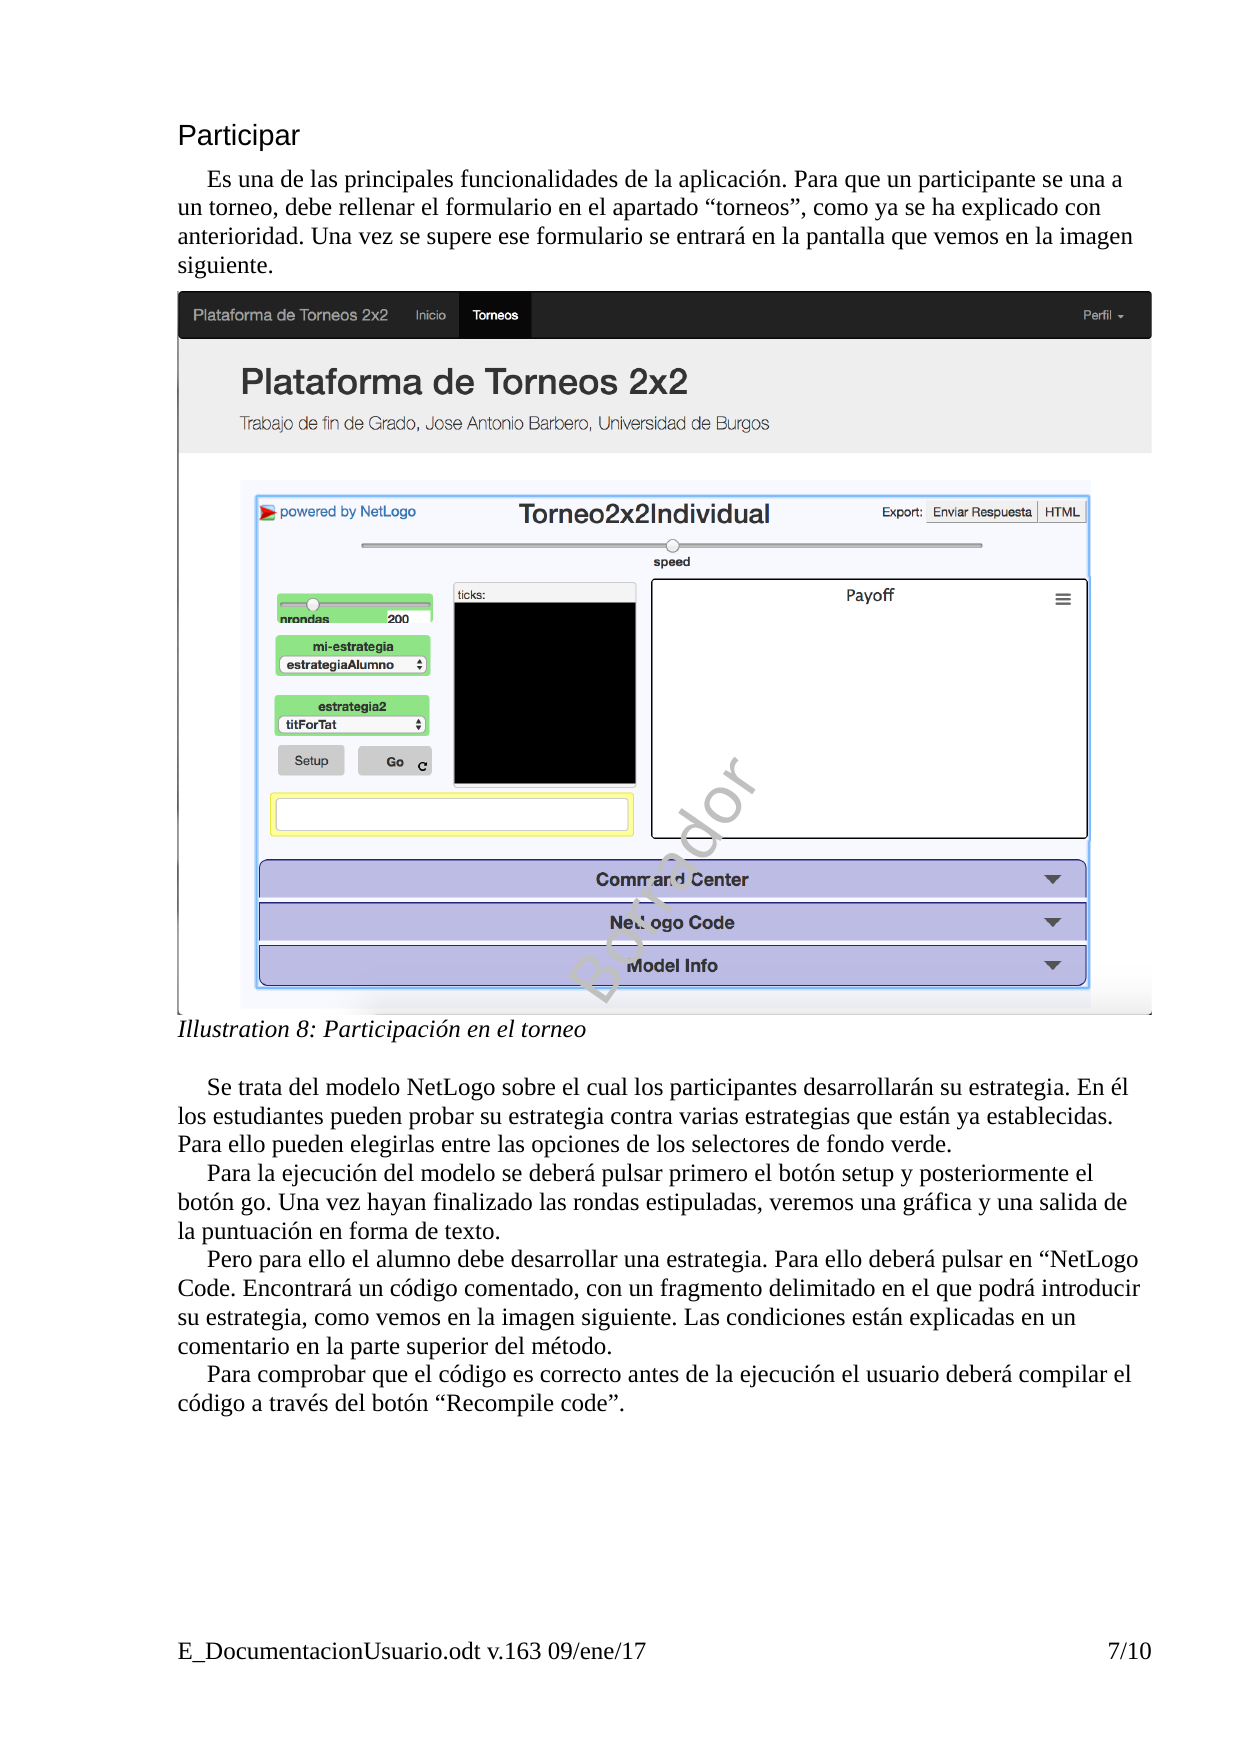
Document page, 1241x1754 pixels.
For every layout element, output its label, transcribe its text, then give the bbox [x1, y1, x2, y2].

text Pero para ello el alumno debe desarrollar una estrategia. Para ello deberá pulsar en “NetLogo Code. Encontrará un código comentado, con un fragmento delimitado en el que podrá introducir su estrategia, como vemos en la imagen siguiente. Las condiciones están explicadas en un comentario en la parte superior del método. [177, 1244, 1152, 1359]
text Illustration 8: Participación en el torneo [177, 1015, 1152, 1043]
text Es una de las principales funcionalidades de la aplicación. Para que un participante se una a un torneo, debe rellenar el formulario en el apartado “torneos”, como ya se ha explicado con anterioridad. Una vez se supere ese formulario se entrará en la pantalla que vemos en la imagen siguiente. [177, 164, 1152, 279]
text Para comprobar que el código es correcto antes de la ejecución el usuario deberá compilar el código a través del botón “Recompile code”. [177, 1359, 1152, 1417]
subtitle Participar [177, 118, 1152, 151]
text Para la ejecución del modelo se deberá pulsar primero el botón setup y posteriormente el botón go. Una vez hayan finalizado las rondas estipuladas, veremos una gráfica y una salida de la puntuación en forma de texto. [177, 1158, 1152, 1244]
picture [177, 291, 1152, 1015]
text Se trata del modelo NetLogo sobre el cual los participantes desarrollarán su estrategia. En él los estudiantes pueden probar su estrategia contra varias estrategias que están ya establecidas. Para ello pueden elegirlas entre las opciones de los selectores de fondo verde. [177, 1072, 1152, 1158]
